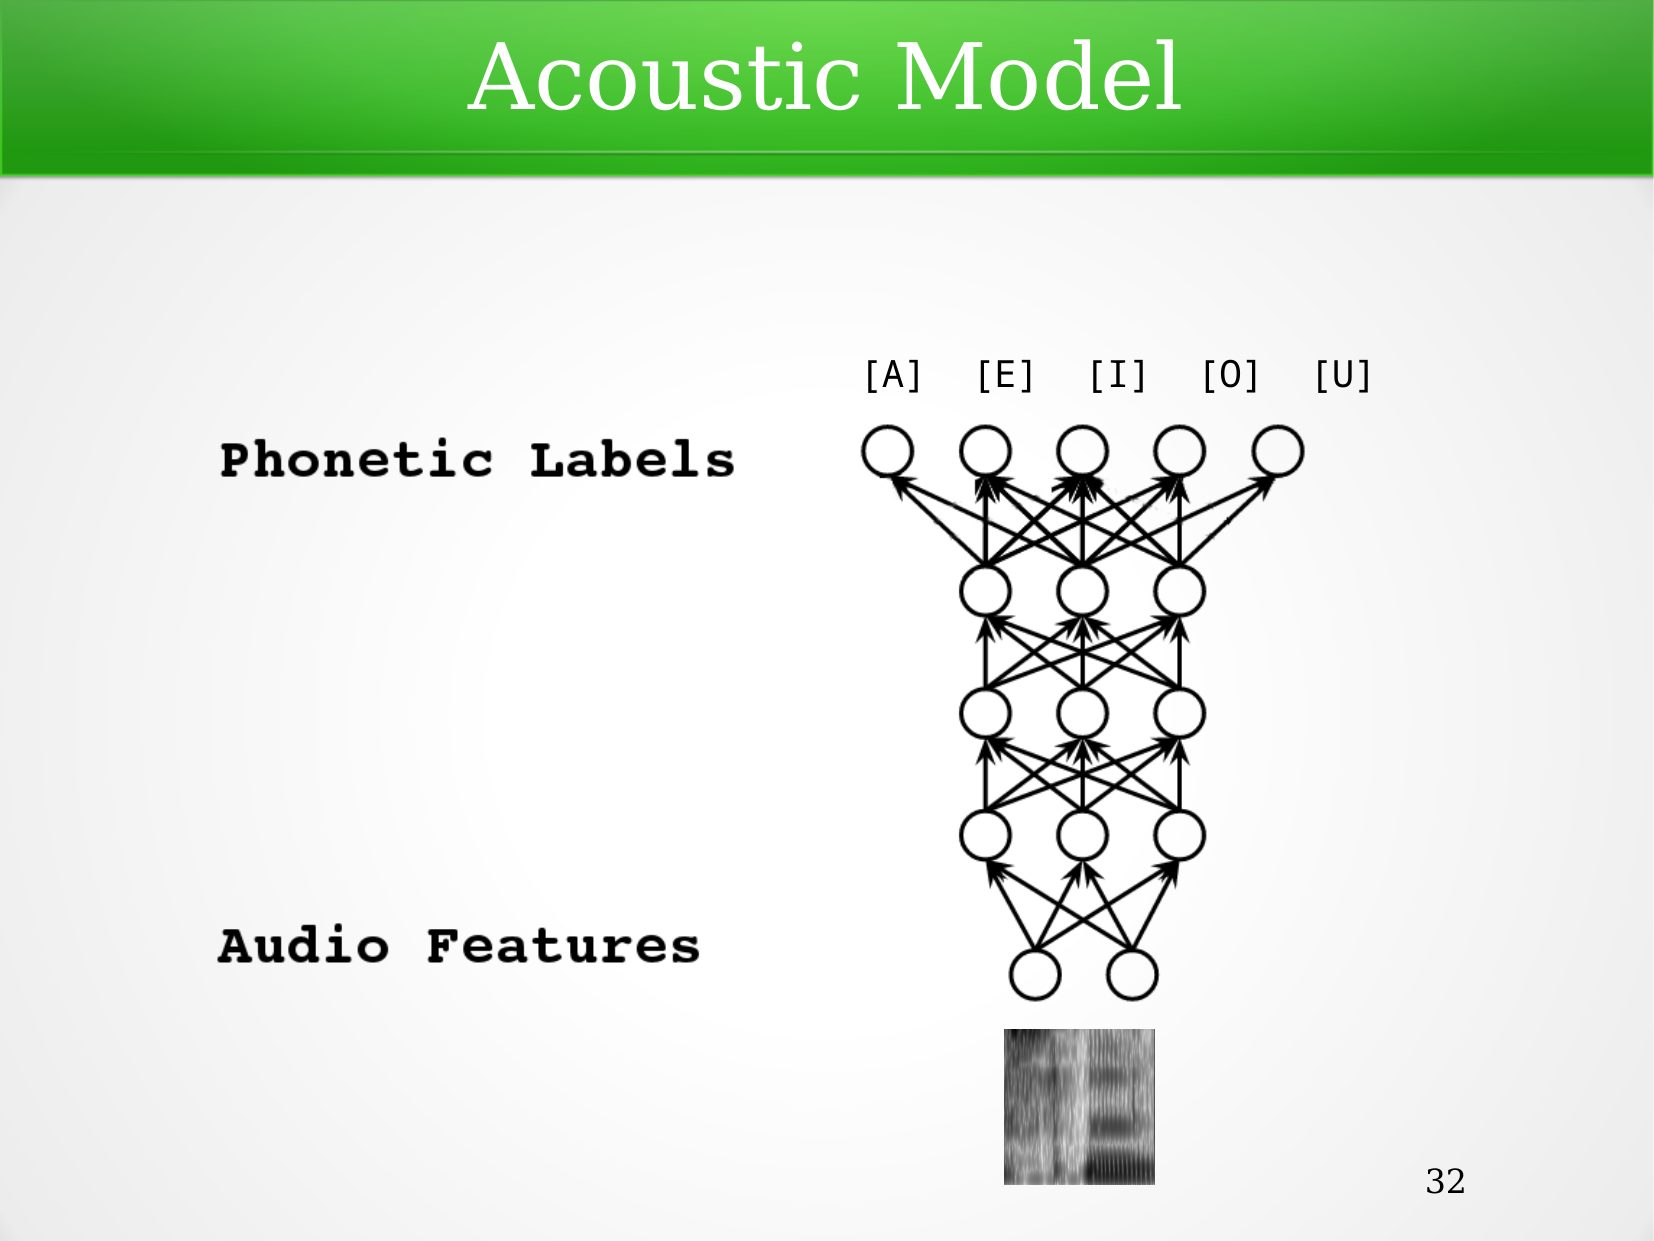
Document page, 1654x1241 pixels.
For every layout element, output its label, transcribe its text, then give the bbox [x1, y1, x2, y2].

title Acoustic Model [82, 11, 1571, 154]
text_box [A] [E] [I] [O] [U] [777, 340, 1393, 405]
picture [0, 0, 1654, 1241]
